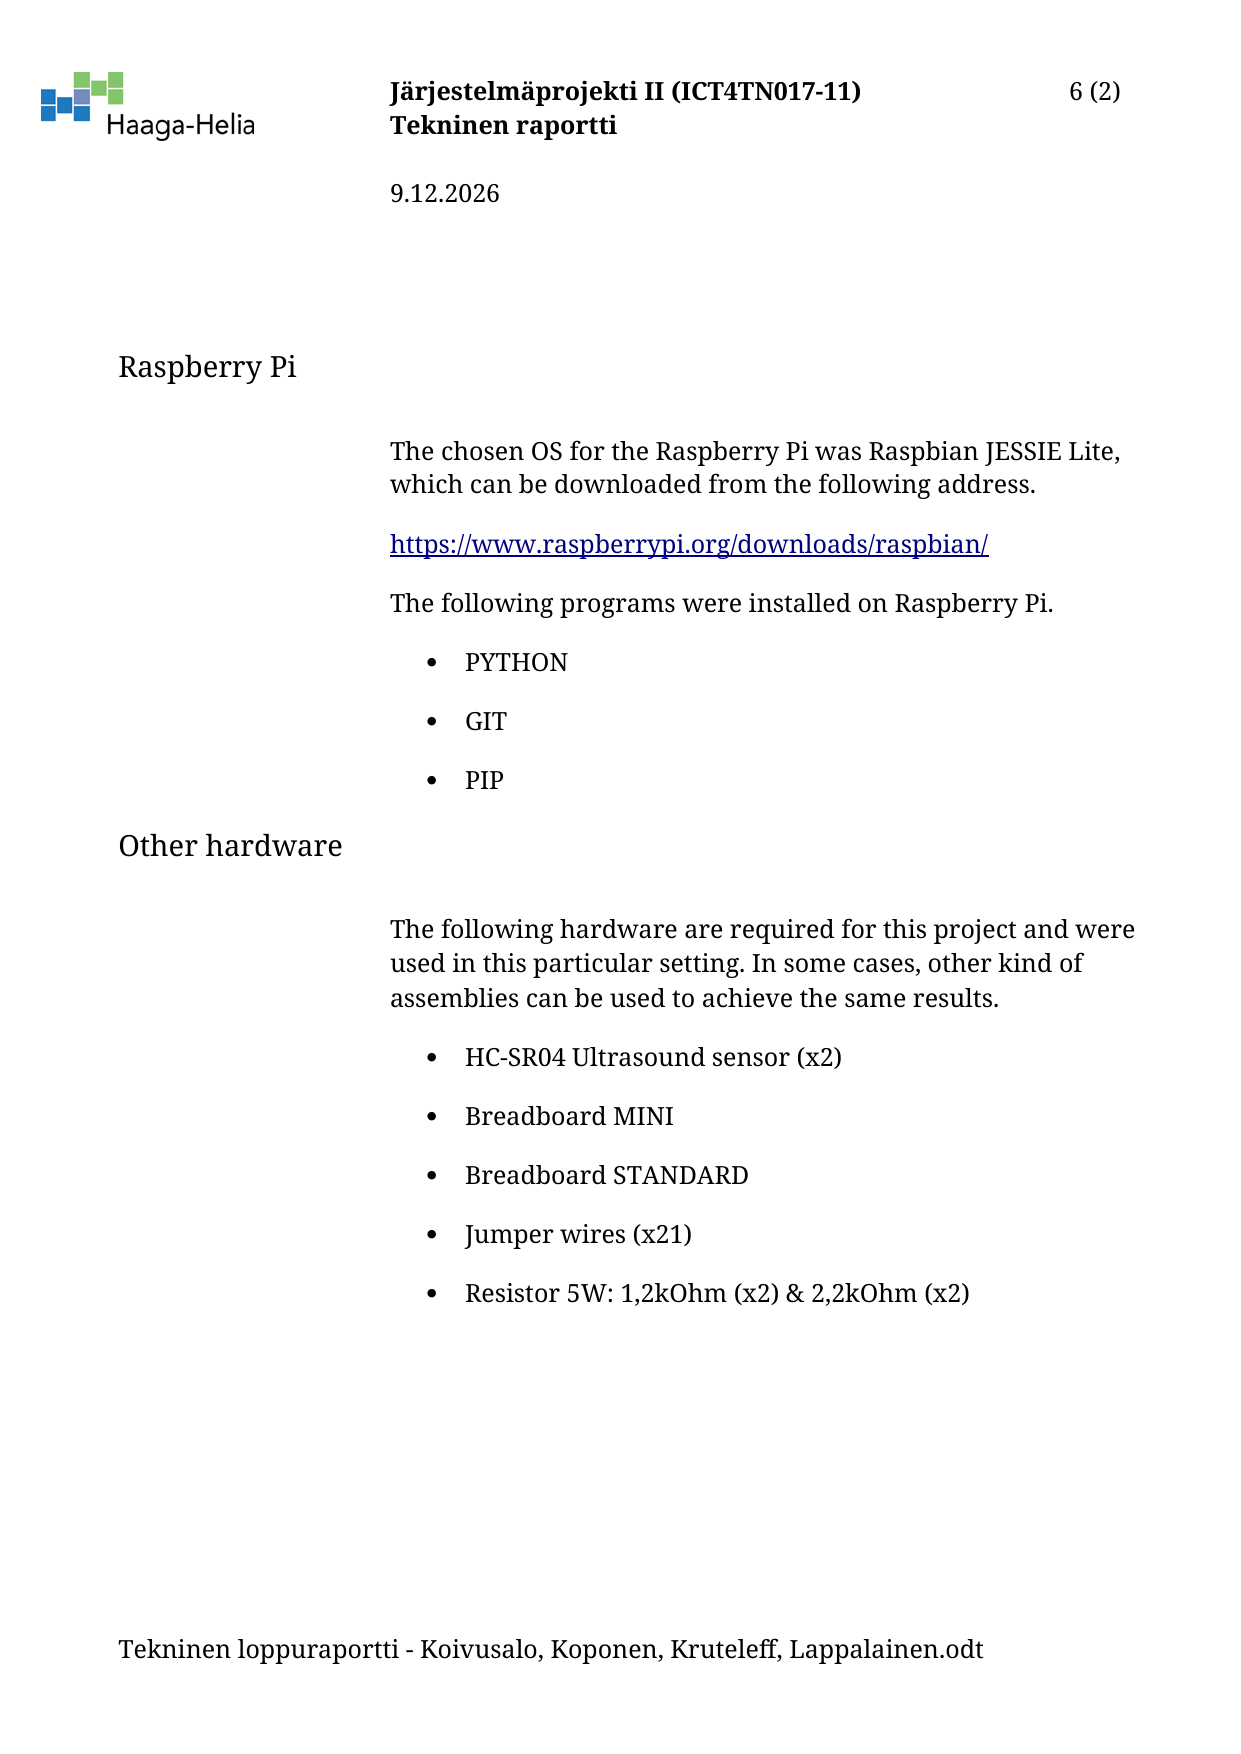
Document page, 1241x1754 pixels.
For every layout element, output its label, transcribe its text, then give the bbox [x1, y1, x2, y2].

list Resistor 5W: 1,2kOhm (x2) & 2,2kOhm (x2) [427, 1276, 1152, 1309]
list Jumper wires (x21) [427, 1216, 1152, 1251]
text The chosen OS for the Raspberry Pi was Raspbian JESSIE Lite, which can be downloaded from the following address. [390, 433, 1152, 501]
list GIT [427, 703, 1152, 737]
text The following programs were installed on Raspberry Pi. [390, 585, 1152, 619]
subtitle Raspberry Pi [118, 347, 1152, 386]
subtitle Other hardware [118, 826, 1152, 865]
list Breadboard STANDARD [427, 1157, 1152, 1191]
text The following hardware are required for this project and were used in this particular setting. In some cases, other kind of assemblies can be used to achieve the same results. [390, 912, 1152, 1014]
list Breadboard MINI [427, 1098, 1152, 1132]
text https://www.raspberrypi.org/downloads/raspbian/ [390, 526, 1152, 560]
list PIP [427, 762, 1152, 797]
list PYTHON [427, 644, 1152, 678]
list HC-SR04 Ultrasound sensor (x2) [427, 1039, 1152, 1073]
